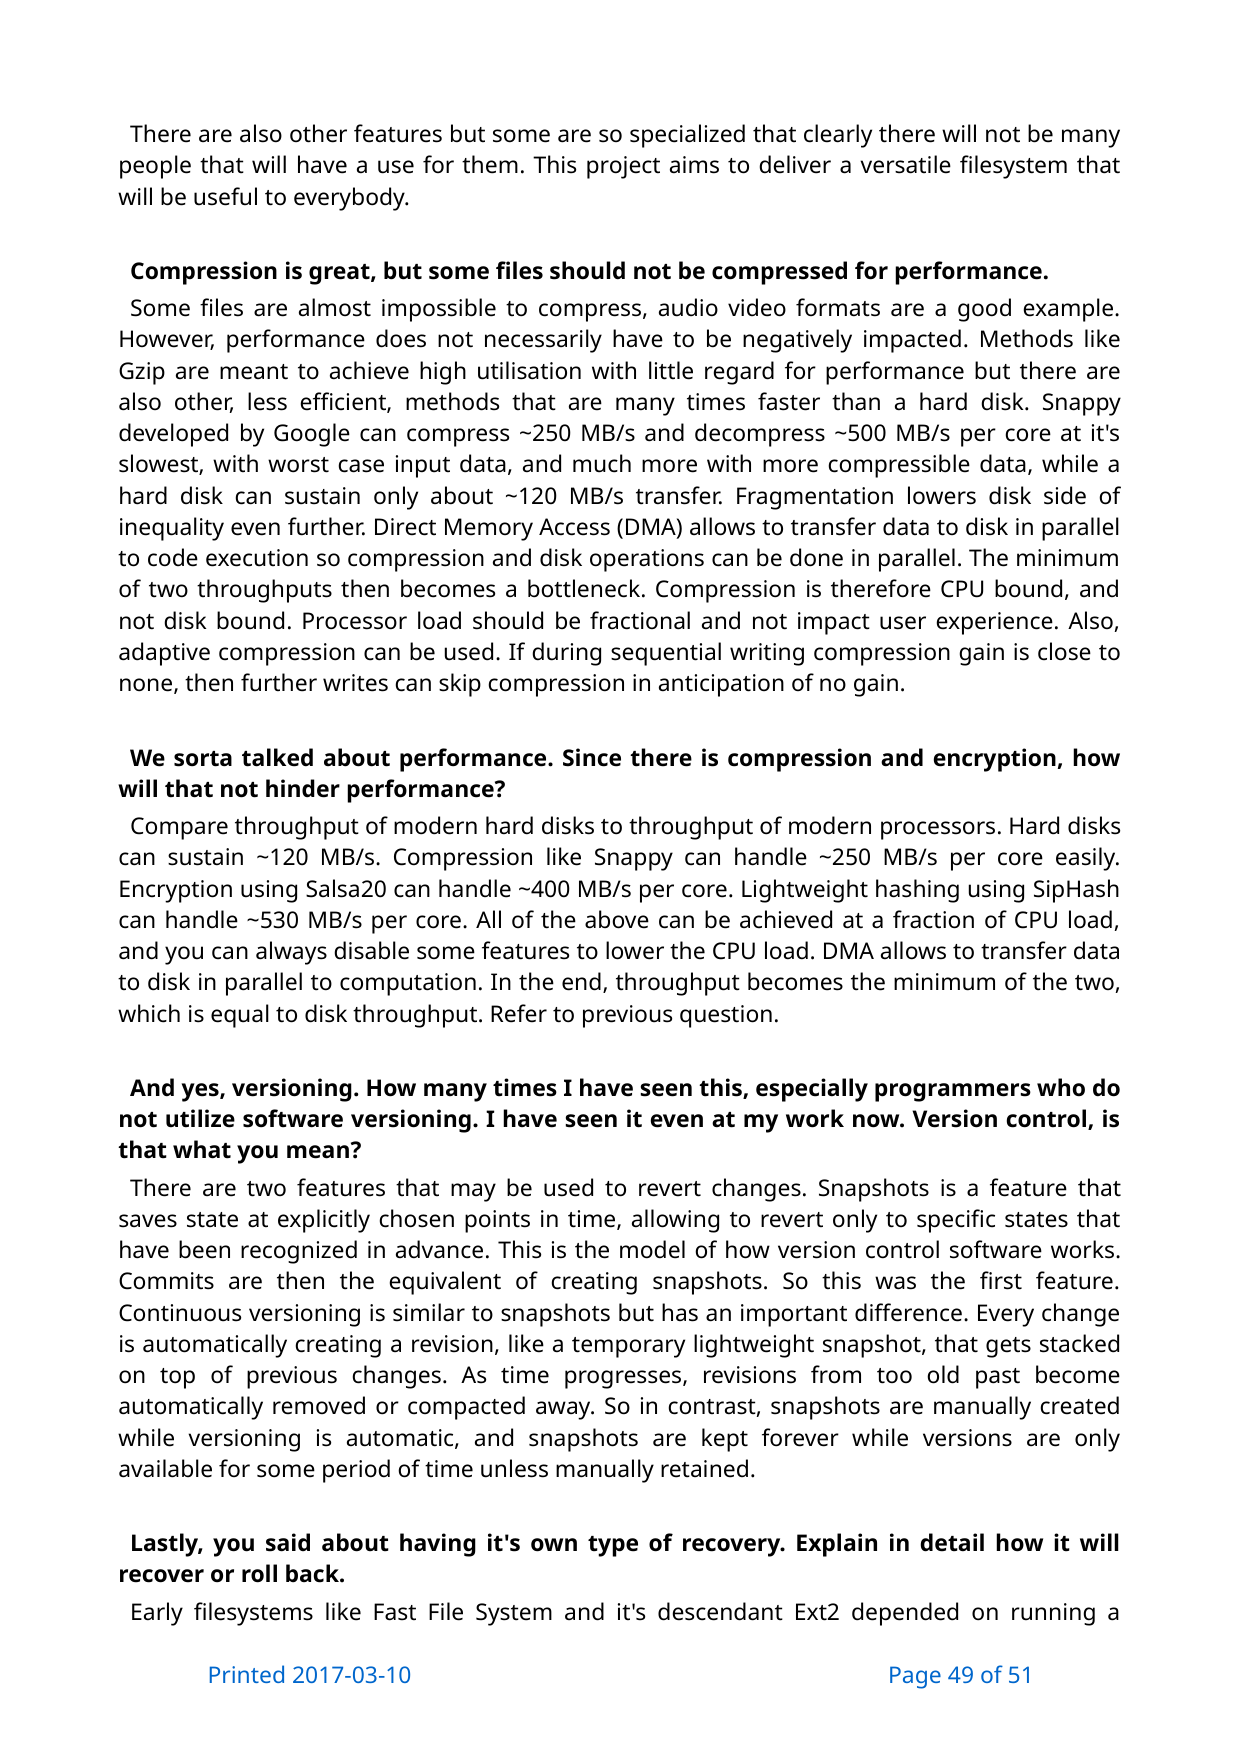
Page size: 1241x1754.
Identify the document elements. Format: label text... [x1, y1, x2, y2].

text Some files are almost impossible to compress, audio video formats are a good example. However, performance does not necessarily have to be negatively impacted. Methods like Gzip are meant to achieve high utilisation with little regard for performance but there are also other, less efficient, methods that are many times faster than a hard disk. Snappy developed by Google can compress ~250 MB/s and decompress ~500 MB/s per core at it's slowest, with worst case input data, and much more with more compressible data, while a hard disk can sustain only about ~120 MB/s transfer. Fragmentation lowers disk side of inequality even further. Direct Memory Access (DMA) allows to transfer data to disk in parallel to code execution so compression and disk operations can be done in parallel. The minimum of two throughputs then becomes a bottleneck. Compression is therefore CPU bound, and not disk bound. Processor load should be fractional and not impact user experience. Also, adaptive compression can be used. If during sequential writing compression gain is close to none, then further writes can skip compression in anticipation of no gain. [118, 292, 1122, 698]
text There are two features that may be used to revert changes. Snapshots is a feature that saves state at explicitly chosen points in time, allowing to revert only to specific states that have been recognized in advance. This is the model of how version control software works. Commits are then the equivalent of creating snapshots. So this was the first feature. Continuous versioning is similar to snapshots but has an important difference. Every change is automatically creating a revision, like a temporary lightweight snapshot, that gets stacked on top of previous changes. As time progresses, revisions from too old past become automatically removed or compacted away. So in contrast, snapshots are manually created while versioning is automatic, and snapshots are kept forever while versions are only available for some period of time unless manually retained. [118, 1172, 1122, 1484]
text Compare throughput of modern hard disks to throughput of modern processors. Hard disks can sustain ~120 MB/s. Compression like Snappy can handle ~250 MB/s per core easily. Encryption using Salsa20 can handle ~400 MB/s per core. Lightweight hashing using SipHash can handle ~530 MB/s per core. All of the above can be achieved at a fraction of CPU load, and you can always disable some features to lower the CPU load. DMA allows to transfer data to disk in parallel to computation. In the end, throughput becomes the minimum of the two, which is equal to disk throughput. Refer to previous question. [118, 810, 1122, 1029]
text Early filesystems like Fast File System and it's descendant Ext2 depended on running a [118, 1596, 1122, 1627]
text Compression is great, but some files should not be compressed for performance. [118, 255, 1122, 286]
text And yes, versioning. How many times I have seen this, especially programmers who do not utilize software versioning. I have seen it even at my work now. Version control, is that what you mean? [118, 1072, 1122, 1166]
text We sorta talked about performance. Since there is compression and encryption, how will that not hinder performance? [118, 742, 1122, 804]
text There are also other features but some are so specialized that clearly there will not be many people that will have a use for them. This project aims to deliver a versatile filesystem that will be useful to everybody. [118, 118, 1122, 212]
text Lastly, you said about having it's own type of recovery. Explain in detail how it will recover or roll back. [118, 1527, 1122, 1590]
